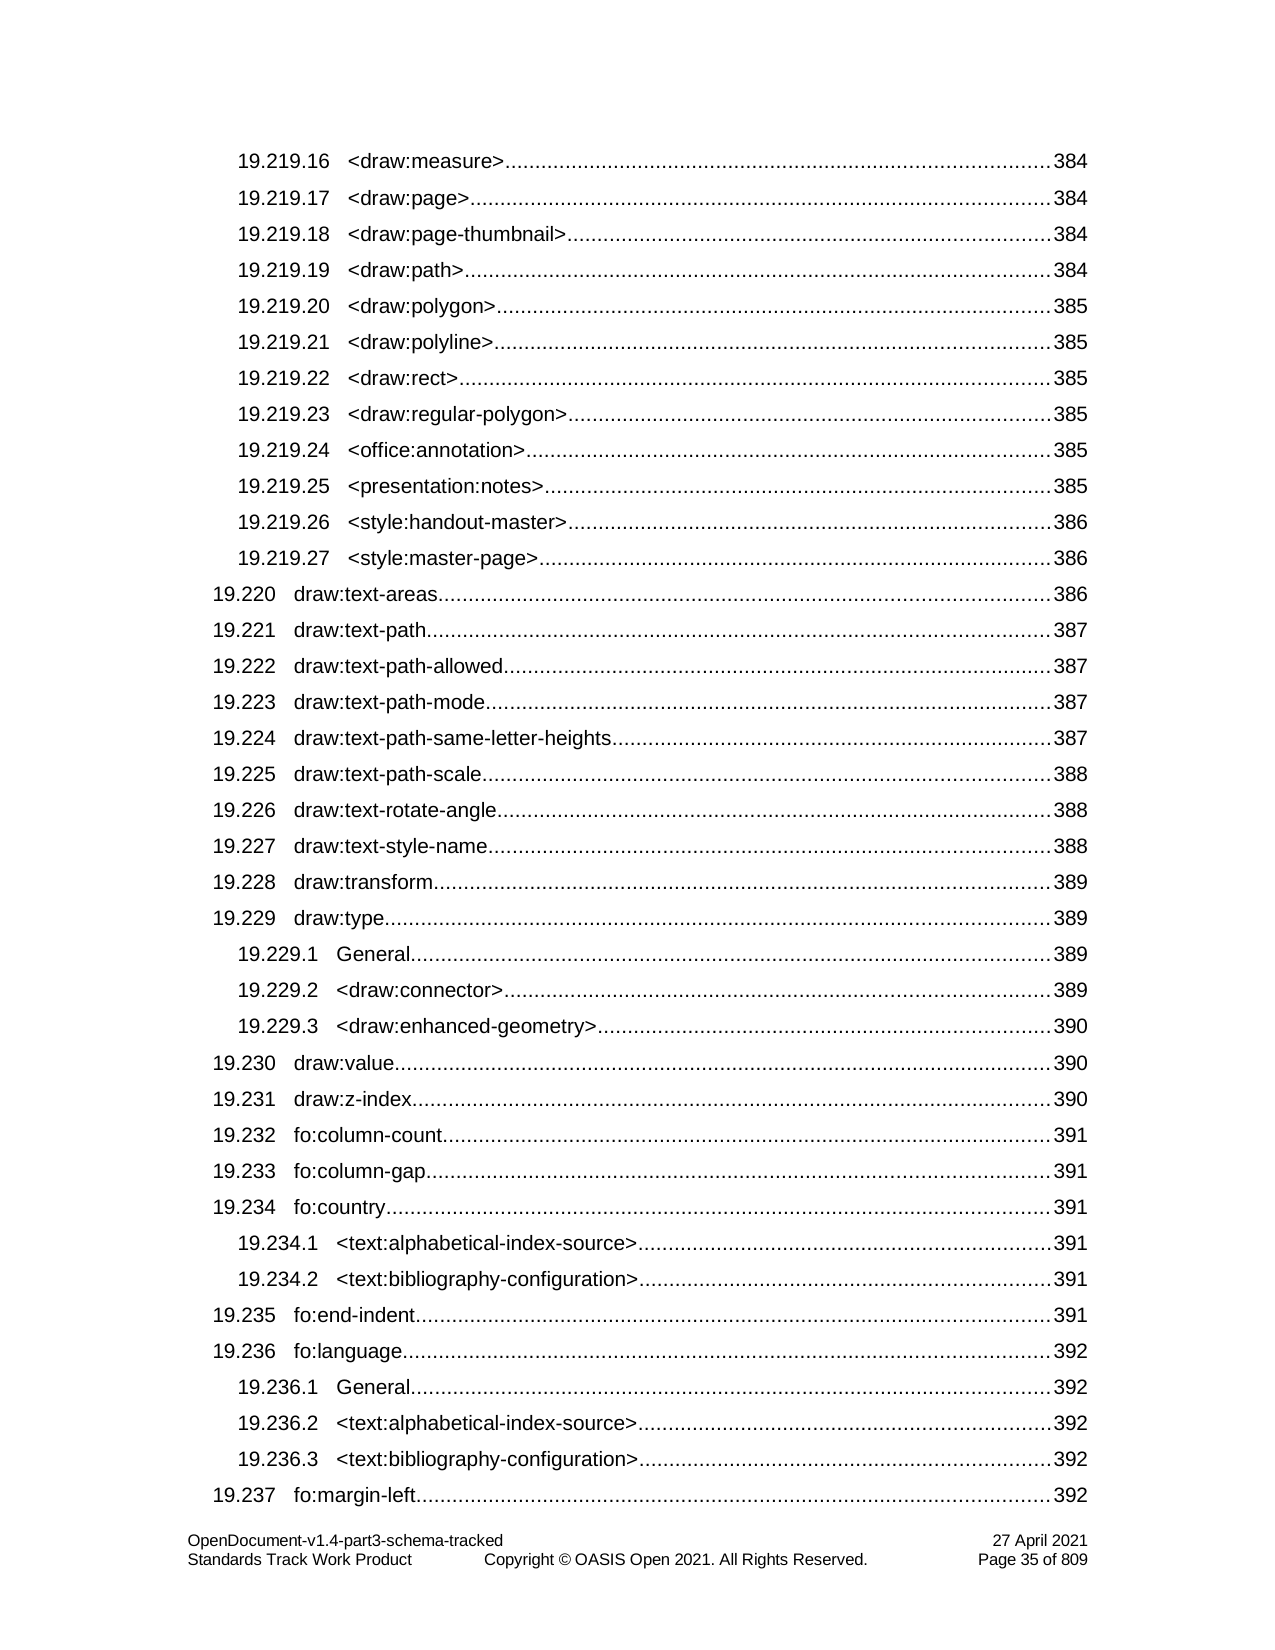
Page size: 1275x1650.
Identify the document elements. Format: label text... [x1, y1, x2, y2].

text 19.229.2 <draw:connector> 389 [237, 979, 1088, 1002]
text 19.232 fo:column-count 391 [212, 1123, 1088, 1147]
text 19.219.21 <draw:polyline> 385 [237, 330, 1088, 354]
text 19.231 draw:z-index 390 [212, 1087, 1088, 1111]
text 19.225 draw:text-path-scale 388 [212, 763, 1088, 786]
text 19.236 fo:language 392 [212, 1339, 1088, 1363]
text 19.229.3 <draw:enhanced-geometry> 390 [237, 1015, 1088, 1038]
text 19.219.17 <draw:page> 384 [237, 186, 1088, 209]
text 19.234 fo:country 391 [212, 1195, 1088, 1219]
text 19.223 draw:text-path-mode 387 [212, 691, 1088, 714]
text 19.226 draw:text-rotate-angle 388 [212, 799, 1088, 822]
text 19.221 draw:text-path 387 [212, 618, 1088, 642]
text 19.234.1 <text:alphabetical-index-source> 391 [237, 1231, 1088, 1255]
text 19.219.19 <draw:path> 384 [237, 258, 1088, 282]
text 19.219.23 <draw:regular-polygon> 385 [237, 402, 1088, 426]
text 19.219.22 <draw:rect> 385 [237, 366, 1088, 390]
text 19.237 fo:margin-left 392 [212, 1483, 1088, 1507]
text 19.236.1 General 392 [237, 1375, 1088, 1399]
text 19.219.25 <presentation:notes> 385 [237, 474, 1088, 498]
text 19.233 fo:column-gap 391 [212, 1159, 1088, 1183]
text 19.228 draw:transform 389 [212, 871, 1088, 894]
text 19.236.3 <text:bibliography-configuration> 392 [237, 1447, 1088, 1471]
text 19.219.27 <style:master-page> 386 [237, 546, 1088, 570]
text 19.219.20 <draw:polygon> 385 [237, 294, 1088, 318]
text 19.227 draw:text-style-name 388 [212, 835, 1088, 858]
text 19.229.1 General 389 [237, 943, 1088, 966]
text 19.236.2 <text:alphabetical-index-source> 392 [237, 1411, 1088, 1435]
text 19.229 draw:type 389 [212, 907, 1088, 930]
text 19.224 draw:text-path-same-letter-heights 387 [212, 727, 1088, 750]
text 19.222 draw:text-path-allowed 387 [212, 654, 1088, 678]
text 19.220 draw:text-areas 386 [212, 582, 1088, 606]
text 19.235 fo:end-indent 391 [212, 1303, 1088, 1327]
text 19.219.26 <style:handout-master> 386 [237, 510, 1088, 534]
text 19.219.16 <draw:measure> 384 [237, 150, 1088, 173]
text 19.219.18 <draw:page-thumbnail> 384 [237, 222, 1088, 246]
text 19.234.2 <text:bibliography-configuration> 391 [237, 1267, 1088, 1291]
text 19.230 draw:value 390 [212, 1051, 1088, 1074]
text 19.219.24 <office:annotation> 385 [237, 438, 1088, 462]
